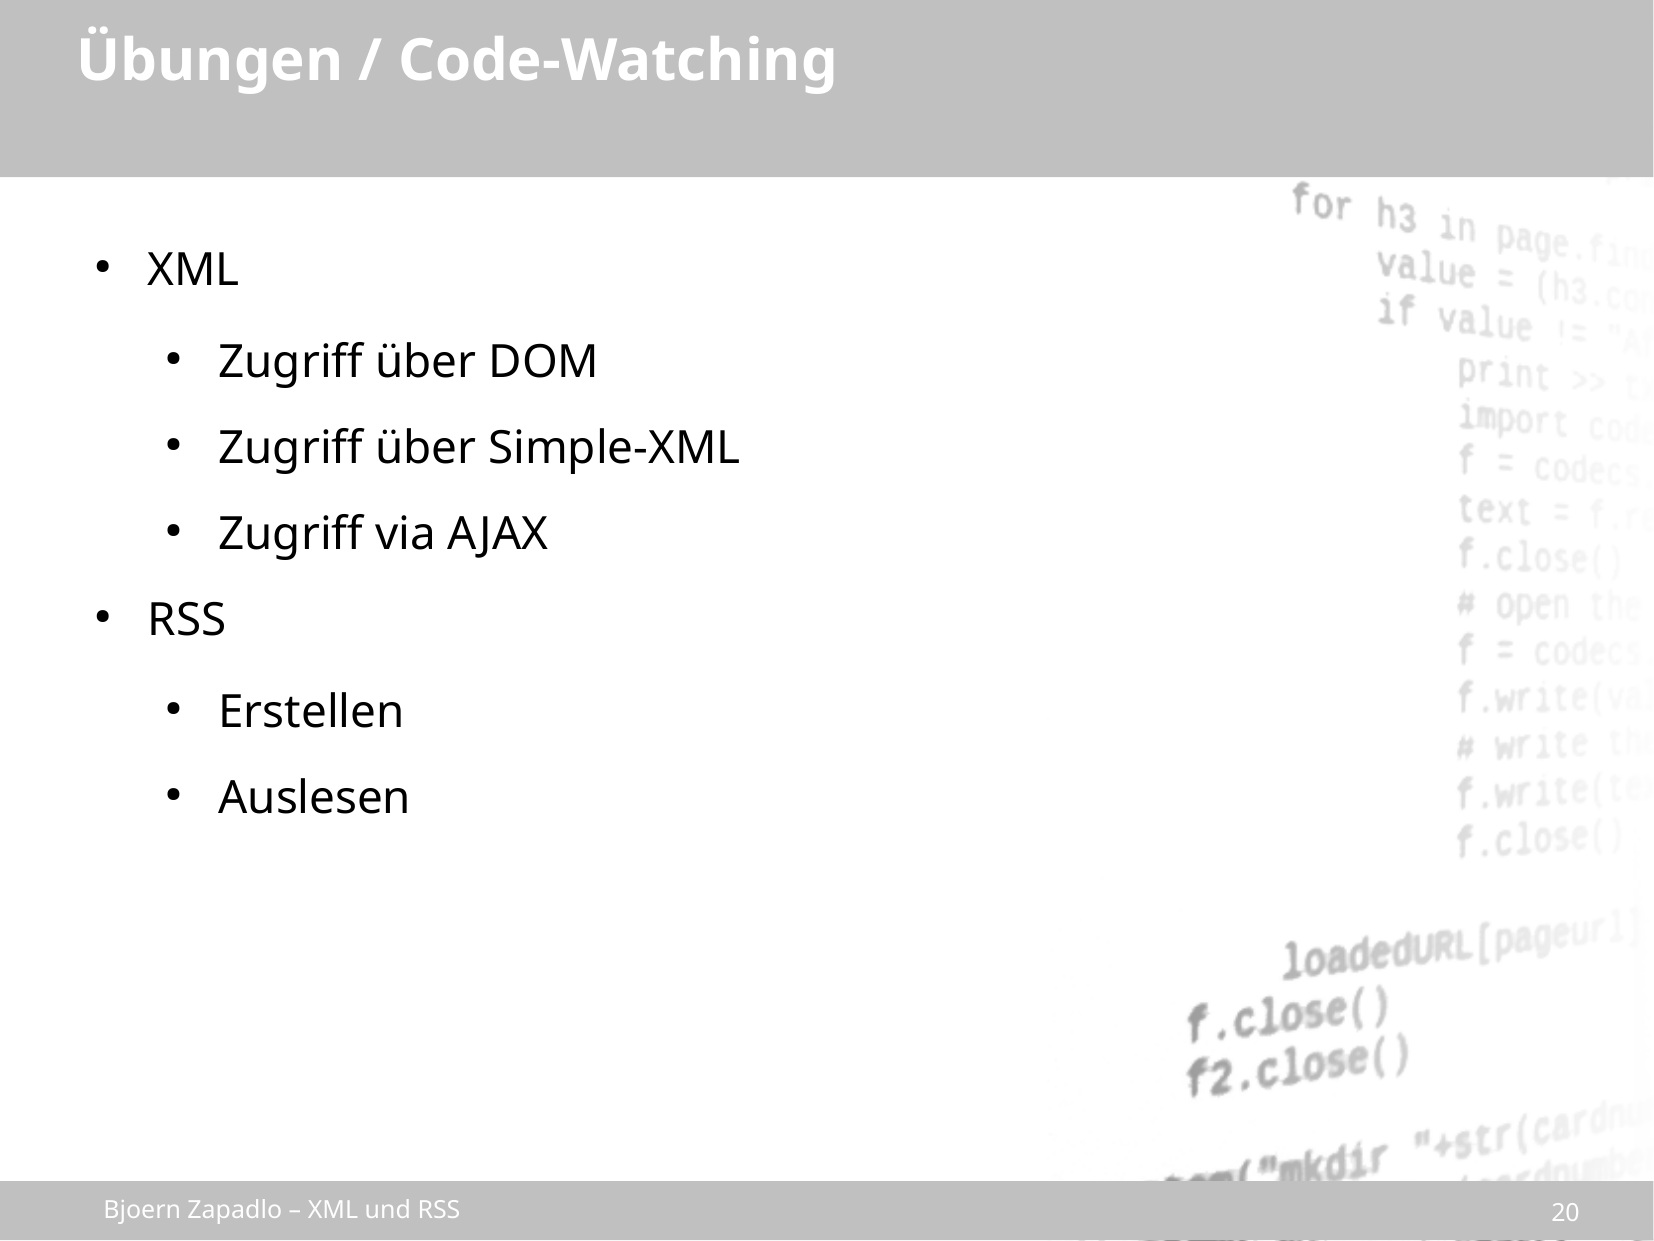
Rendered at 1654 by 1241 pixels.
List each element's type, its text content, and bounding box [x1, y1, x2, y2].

list XML Zugriff über DOM Zugriff über Simple-XML Zugriff via AJAX RSS Erstellen Auslesen [76, 236, 1565, 1136]
title Übungen / Code-Watching [76, 17, 1565, 178]
picture [0, 178, 1654, 1181]
